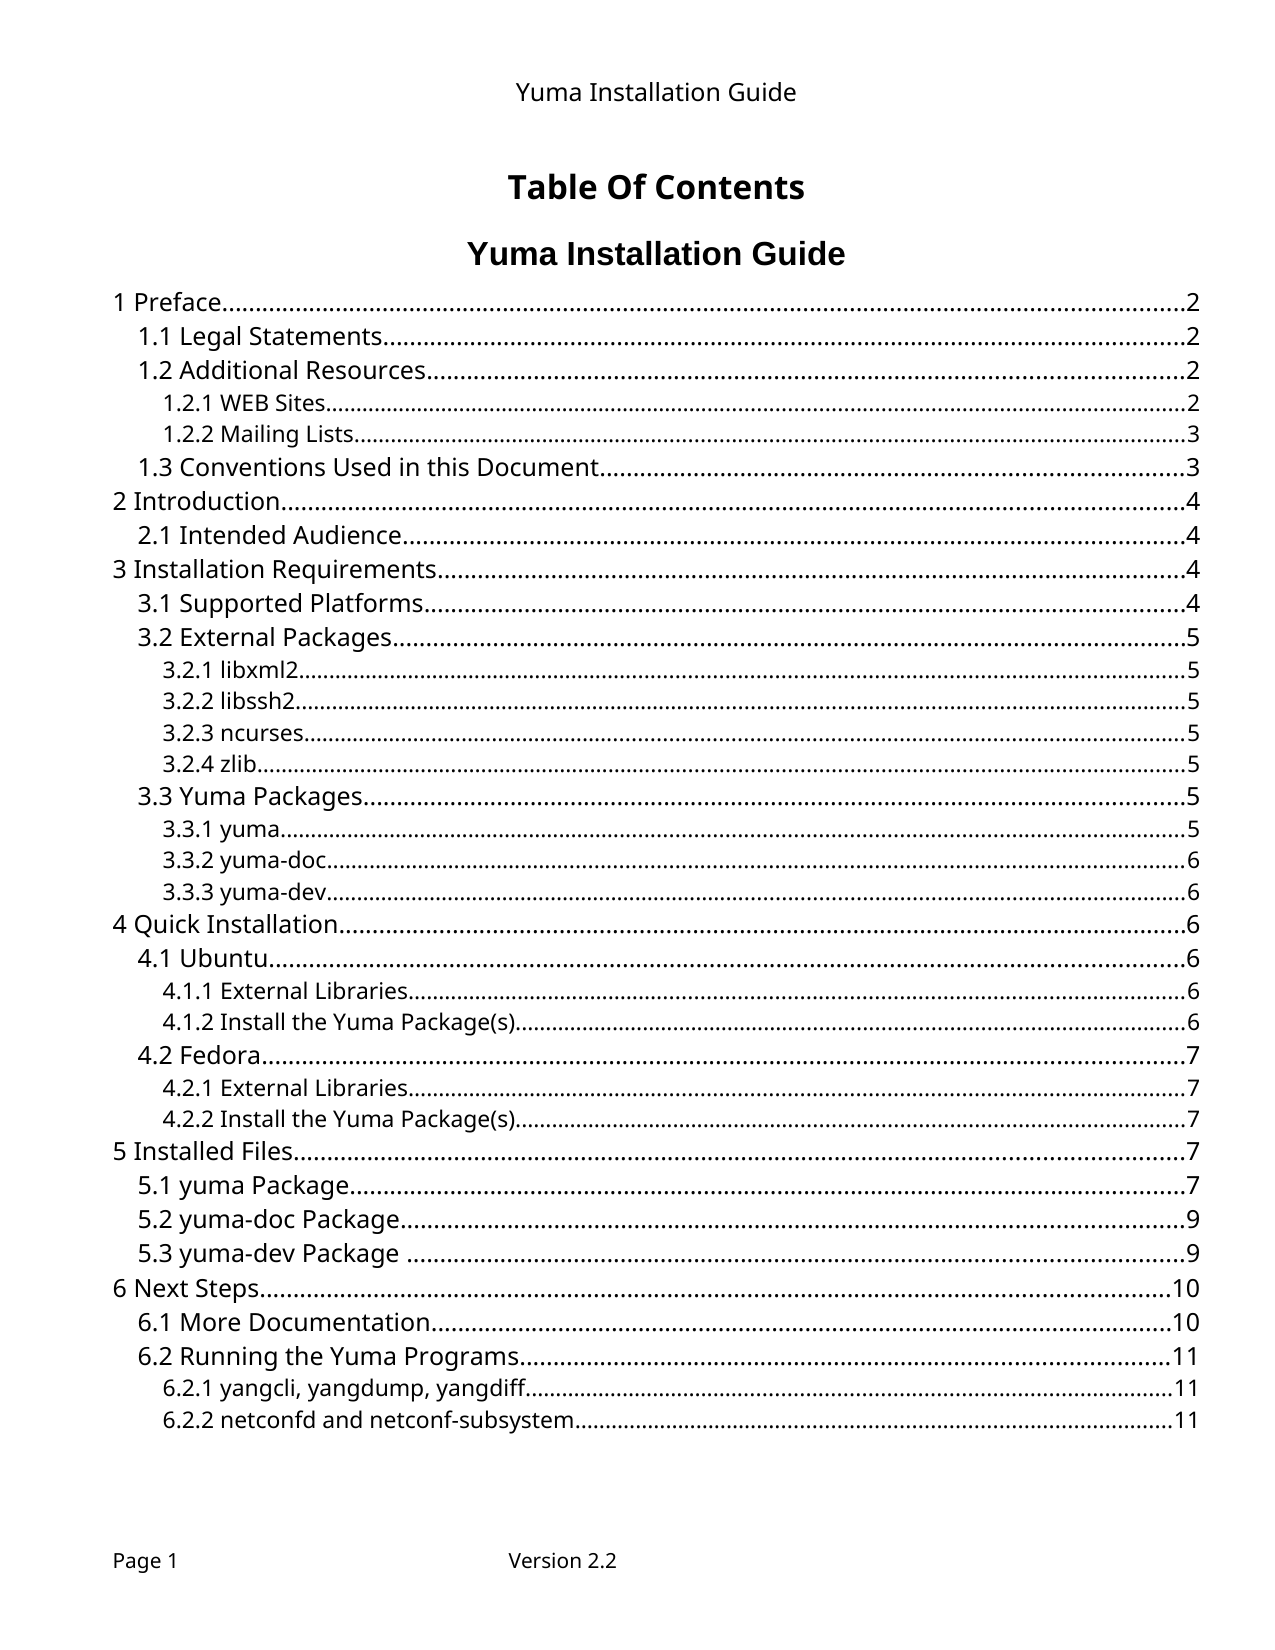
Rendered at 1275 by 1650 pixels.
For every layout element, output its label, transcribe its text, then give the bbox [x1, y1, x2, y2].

text 4.1 Ubuntu 6 [137, 941, 1200, 975]
text 2 Introduction 4 [112, 484, 1200, 518]
text 1.2.2 Mailing Lists 3 [162, 418, 1200, 449]
text 3.3.3 yuma-dev 6 [162, 876, 1200, 907]
text 4.1.2 Install the Yuma Package(s) 6 [162, 1006, 1200, 1037]
text 4.2 Fedora 7 [137, 1037, 1200, 1071]
text 3.3 Yuma Packages 5 [137, 779, 1200, 813]
text 6.2.2 netconfd and netconf-subsystem 11 [162, 1404, 1200, 1435]
text 6.2 Running the Yuma Programs 11 [137, 1338, 1200, 1372]
text 3.2.3 ncurses 5 [162, 716, 1200, 748]
text 5.1 yuma Package 7 [137, 1168, 1200, 1202]
text 6.2.1 yangcli, yangdump, yangdiff 11 [162, 1372, 1200, 1404]
text 3.2.1 libxml2 5 [162, 654, 1200, 685]
text 3.3.2 yuma-doc 6 [162, 844, 1200, 876]
text 6.1 More Documentation 10 [137, 1304, 1200, 1338]
text 3 Installation Requirements 4 [112, 552, 1200, 586]
text 5.3 yuma-dev Package 9 [137, 1236, 1200, 1270]
text 1.2.1 WEB Sites 2 [162, 387, 1200, 418]
text 1.2 Additional Resources 2 [137, 353, 1200, 387]
text 1.1 Legal Statements 2 [137, 319, 1200, 353]
title Table Of Contents [112, 163, 1200, 209]
text 3.2.4 zlib 5 [162, 748, 1200, 779]
text 1.3 Conventions Used in this Document 3 [137, 449, 1200, 484]
subtitle Yuma Installation Guide [112, 234, 1200, 272]
text 5.2 yuma-doc Package 9 [137, 1202, 1200, 1236]
text 3.3.1 yuma 5 [162, 813, 1200, 844]
text 3.2.2 libssh2 5 [162, 685, 1200, 716]
text 4 Quick Installation 6 [112, 907, 1200, 941]
text 3.1 Supported Platforms 4 [137, 586, 1200, 620]
text 1 Preface 2 [112, 285, 1200, 319]
text 4.2.2 Install the Yuma Package(s) 7 [162, 1103, 1200, 1134]
text 4.1.1 External Libraries 6 [162, 975, 1200, 1006]
text 3.2 External Packages 5 [137, 620, 1200, 654]
text 2.1 Intended Audience 4 [137, 518, 1200, 552]
text 6 Next Steps 10 [112, 1270, 1200, 1304]
text 5 Installed Files 7 [112, 1134, 1200, 1168]
text 4.2.1 External Libraries 7 [162, 1071, 1200, 1103]
